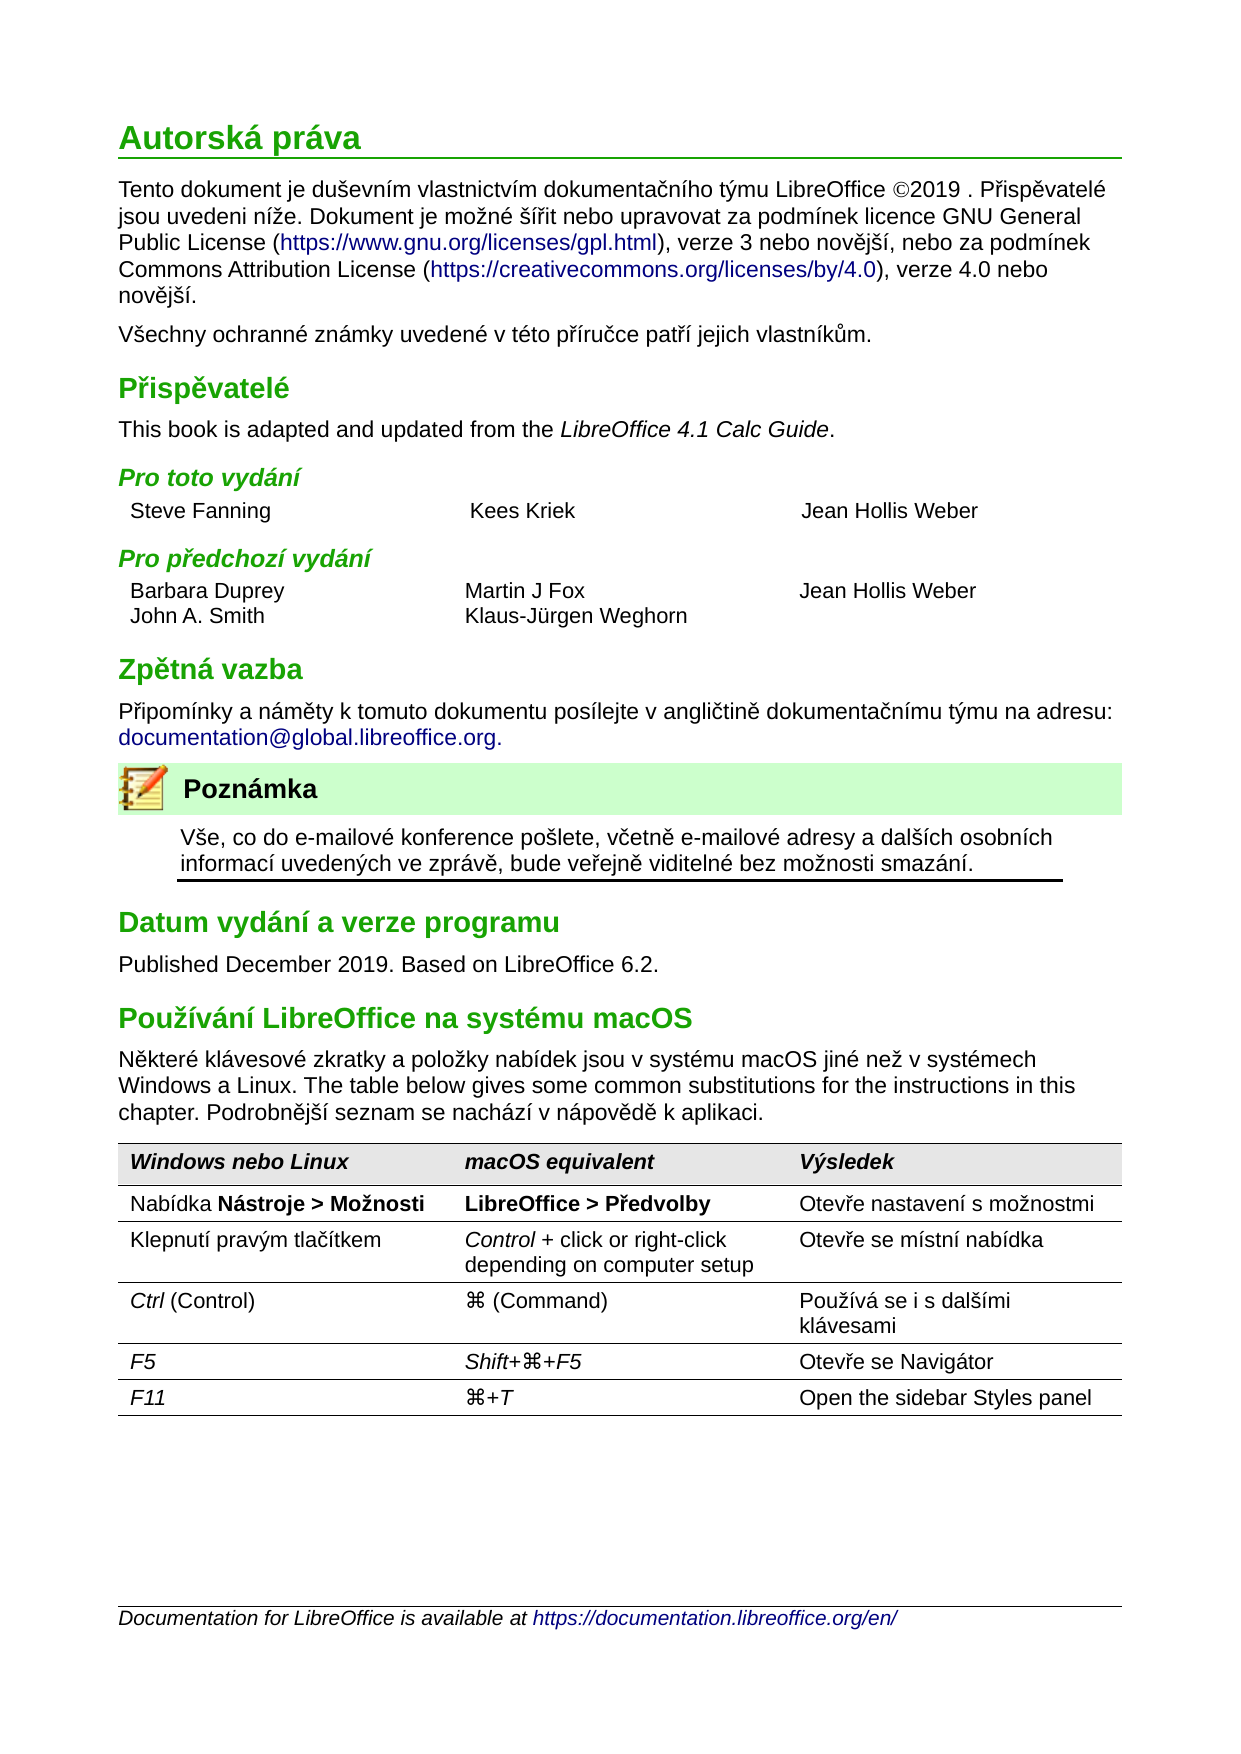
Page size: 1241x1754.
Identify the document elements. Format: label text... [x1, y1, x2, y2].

table_cell Klepnutí pravým tlačítkem [118, 1222, 453, 1282]
table_cell Otevře nastavení s možnostmi [787, 1186, 1122, 1221]
subtitle Datum vydání a verze programu [118, 905, 1122, 939]
table_header Windows nebo Linux [118, 1144, 453, 1184]
table_header Jean Hollis Weber [789, 498, 1122, 523]
table_header Kees Kriek [458, 498, 789, 523]
table_cell ⌘ (Command) [453, 1283, 787, 1343]
table_cell LibreOffice > Předvolby [453, 1186, 787, 1221]
subtitle Pro toto vydání [118, 463, 1122, 492]
table_cell Shift+⌘+F5 [453, 1344, 787, 1379]
table_cell Klaus-Jürgen Weghorn [453, 604, 787, 629]
table_header Barbara Duprey [118, 578, 453, 603]
text Tento dokument je duševním vlastnictvím dokumentačního týmu LibreOffice ©2019 . Přispěvatelé jsou uvedeni níže. Dokument je možné šířit nebo upravovat za podmínek licence GNU General Public License (https://www.gnu.org/licenses/gpl.html), verze 3 nebo novější, nebo za podmínek Commons Attribution License (https://creativecommons.org/licenses/by/4.0), verze 4.0 nebo novější. [118, 176, 1122, 308]
table_cell Open the sidebar Styles panel [787, 1380, 1122, 1415]
text Vše, co do e-mailové konference pošlete, včetně e-mailové adresy a dalších osobních informací uvedených ve zprávě, bude veřejně viditelné bez možnosti smazání. [177, 821, 1063, 879]
table_cell F5 [118, 1344, 453, 1379]
picture [119, 763, 170, 814]
table_cell F11 [118, 1380, 453, 1415]
text Všechny ochranné známky uvedené v této příručce patří jejich vlastníkům. [118, 321, 1122, 347]
table_cell Ctrl (Control) [118, 1283, 453, 1343]
subtitle Přispěvatelé [118, 371, 1122, 404]
table_header Výsledek [787, 1144, 1122, 1184]
table_cell Používá se i s dalšími klávesami [787, 1283, 1122, 1343]
subtitle Používání LibreOffice na systému macOS [118, 1001, 1122, 1034]
table_cell John A. Smith [118, 604, 453, 629]
table_cell ⌘+T [453, 1380, 787, 1415]
text Některé klávesové zkratky a položky nabídek jsou v systému macOS jiné než v systémech Windows a Linux. The table below gives some common substitutions for the instructions in this chapter. Podrobnější seznam se nachází v nápovědě k aplikaci. [118, 1046, 1122, 1125]
table_cell [788, 604, 1122, 629]
table_header Jean Hollis Weber [788, 578, 1122, 603]
subtitle Poznámka [118, 763, 1122, 815]
subtitle Zpětná vazba [118, 652, 1122, 686]
text Published December 2019. Based on LibreOffice 6.2. [118, 951, 1122, 977]
table_header Steve Fanning [118, 498, 458, 523]
table_cell Otevře se Navigátor [787, 1344, 1122, 1379]
subtitle Pro předchozí vydání [118, 543, 1122, 572]
table_header macOS equivalent [453, 1144, 787, 1184]
table_cell Otevře se místní nabídka [787, 1222, 1122, 1282]
text This book is adapted and updated from the LibreOffice 4.1 Calc Guide. [118, 416, 1122, 442]
table_header Martin J Fox [453, 578, 787, 603]
table_cell Nabídka Nástroje > Možnosti [118, 1186, 453, 1221]
subtitle Autorská práva [118, 118, 1122, 157]
table_cell Control + click or right-click depending on computer setup [453, 1222, 787, 1282]
text Připomínky a náměty k tomuto dokumentu posílejte v angličtině dokumentačnímu týmu na adresu: documentation@global.libreoffice.org. [118, 698, 1122, 750]
